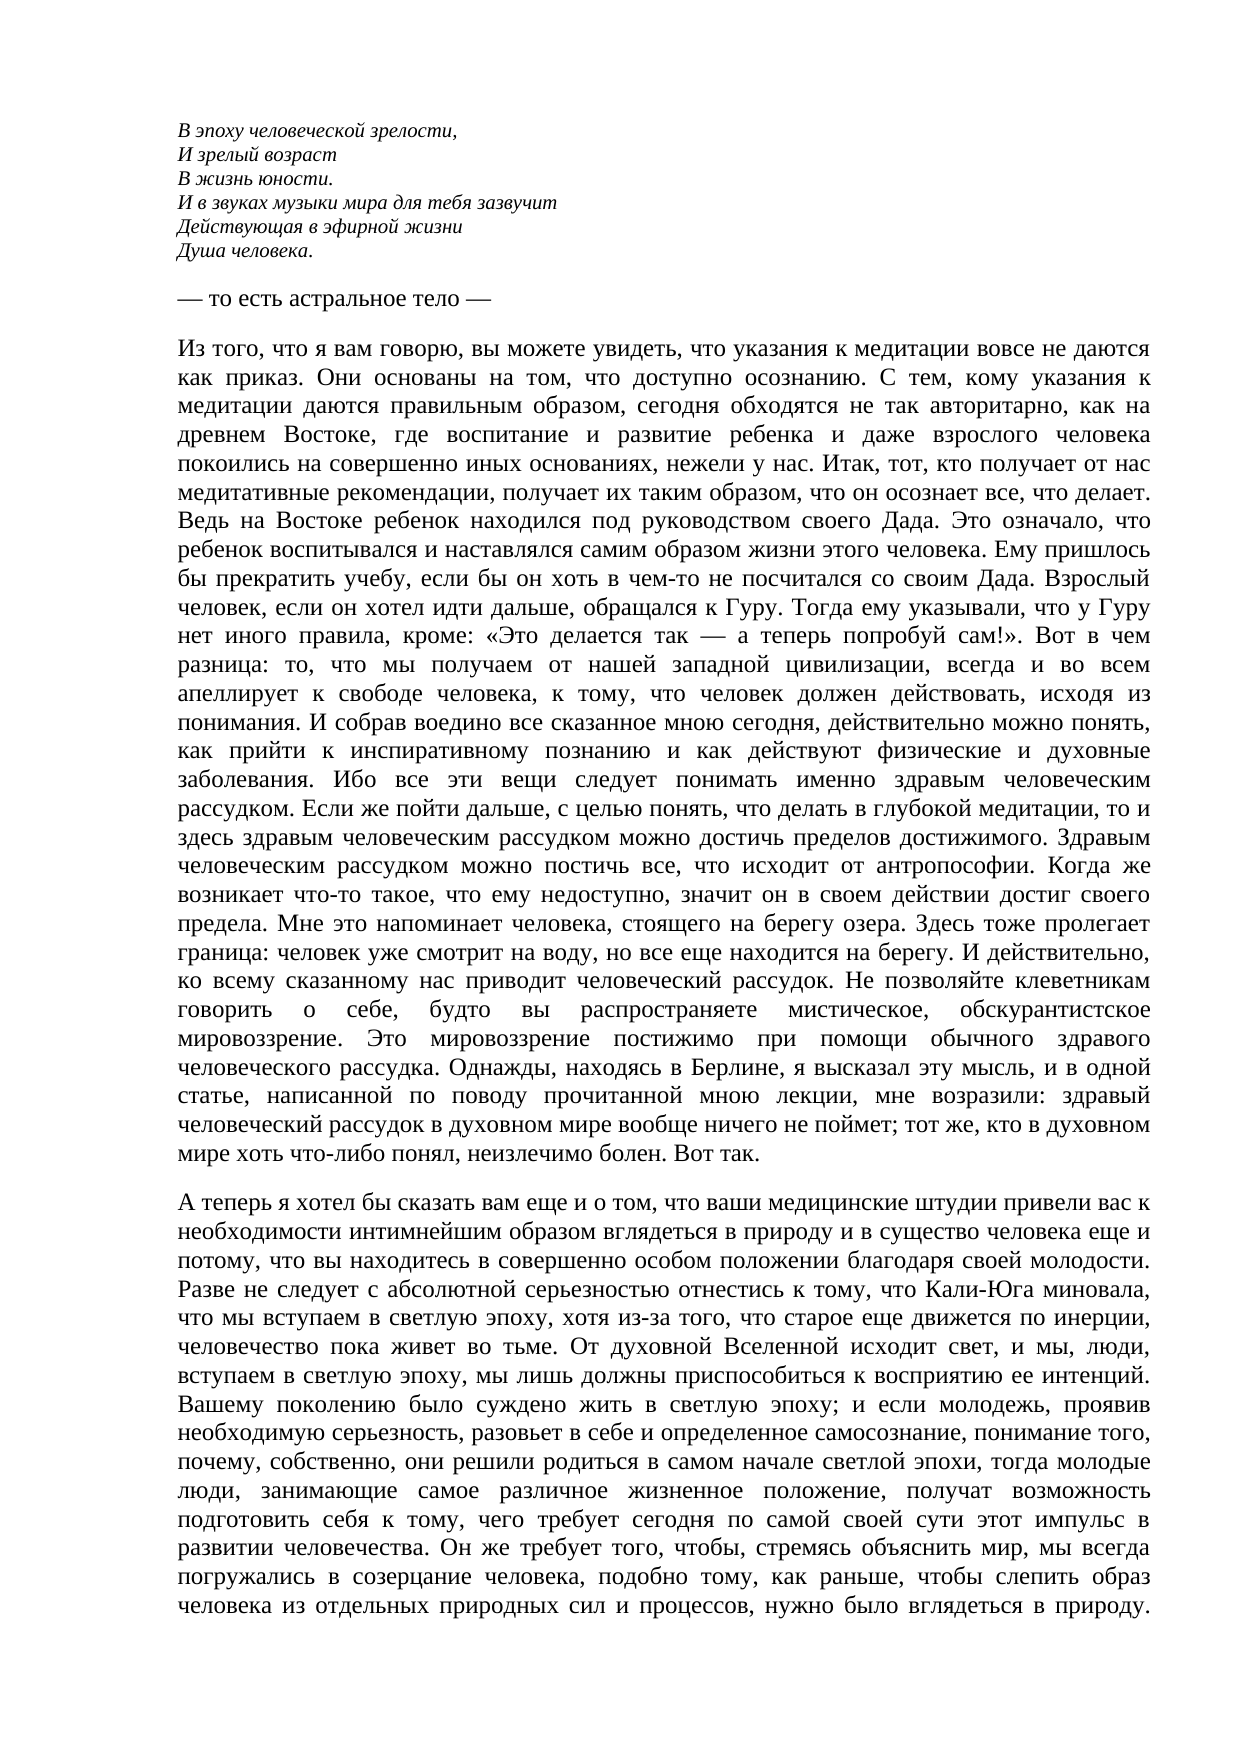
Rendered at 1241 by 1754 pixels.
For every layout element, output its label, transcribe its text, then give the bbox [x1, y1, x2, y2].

text — то есть астральное тело — [177, 283, 1152, 312]
text А теперь я хотел бы сказать вам еще и о том, что ваши медицинские штудии привели вас к необходимости интимнейшим образом вглядеться в природу и в существо человека еще и потому, что вы находитесь в совершенно особом положении благодаря своей молодости. Разве не следует с абсолютной серьезностью отнестись к тому, что Кали-Юга миновала, что мы вступаем в светлую эпоху, хотя из-за того, что старое еще движется по инерции, человечество пока живет во тьме. От духовной Вселенной исходит свет, и мы, люди, вступаем в светлую эпоху, мы лишь должны приспособиться к восприятию ее интенций. Вашему поколению было суждено жить в светлую эпоху; и если молодежь, проявив необходимую серьезность, разовьет в себе и определенное самосознание, понимание того, почему, собственно, они решили родиться в самом начале светлой эпохи, тогда молодые люди, занимающие самое различное жизненное положение, получат возможность подготовить себя к тому, чего требует сегодня по самой своей сути этот импульс в развитии человечества. Он же требует того, чтобы, стремясь объяснить мир, мы всегда погружались в созерцание человека, подобно тому, как раньше, чтобы слепить образ человека из отдельных природных сил и процессов, нужно было вглядеться в природу. [177, 1187, 1152, 1619]
text В эпоху человеческой зрелости, И зрелый возраст В жизнь юности. И в звуках музыки мира для тебя зазвучит Действующая в эфирной жизни Душа человека. [177, 118, 1152, 262]
text Из того, что я вам говорю, вы можете увидеть, что указания к медитации вовсе не даются как приказ. Они основаны на том, что доступно осознанию. С тем, кому указания к медитации даются правильным образом, сегодня обходятся не так авторитарно, как на древнем Востоке, где воспитание и развитие ребенка и даже взрослого человека покоились на совершенно иных основаниях, нежели у нас. Итак, тот, кто получает от нас медитативные рекомендации, получает их таким образом, что он осознает все, что делает. Ведь на Востоке ребенок находился под руководством своего Дада. Это означало, что ребенок воспитывался и наставлялся самим образом жизни этого человека. Ему пришлось бы прекратить учебу, если бы он хоть в чем-то не посчитался со своим Дада. Взрослый человек, если он хотел идти дальше, обращался к Гуру. Тогда ему указывали, что у Гуру нет иного правила, кроме: «Это делается так — а теперь попробуй сам!». Вот в чем разница: то, что мы получаем от нашей западной цивилизации, всегда и во всем апеллирует к свободе человека, к тому, что человек должен действовать, исходя из понимания. И собрав воедино все сказанное мною сегодня, действительно можно понять, как прийти к инспиративному познанию и как действуют физические и духовные заболевания. Ибо все эти вещи следует понимать именно здравым человеческим рассудком. Если же пойти дальше, с целью понять, что делать в глубокой медитации, то и здесь здравым человеческим рассудком можно достичь пределов достижимого. Здравым человеческим рассудком можно постичь все, что исходит от антропософии. Когда же возникает что-то такое, что ему недоступно, значит он в своем действии достиг своего предела. Мне это напоминает человека, стоящего на берегу озера. Здесь тоже пролегает граница: человек уже смотрит на воду, но все еще находится на берегу. И действительно, ко всему сказанному нас приводит человеческий рассудок. Не позволяйте клеветникам говорить о себе, будто вы распространяете мистическое, обскурантистское мировоззрение. Это мировоззрение постижимо при помощи обычного здравого человеческого рассудка. Однажды, находясь в Берлине, я высказал эту мысль, и в одной статье, написанной по поводу прочитанной мною лекции, мне возразили: здравый человеческий рассудок в духовном мире вообще ничего не поймет; тот же, кто в духовном мире хоть что-либо понял, неизлечимо болен. Вот так. [177, 333, 1152, 1167]
